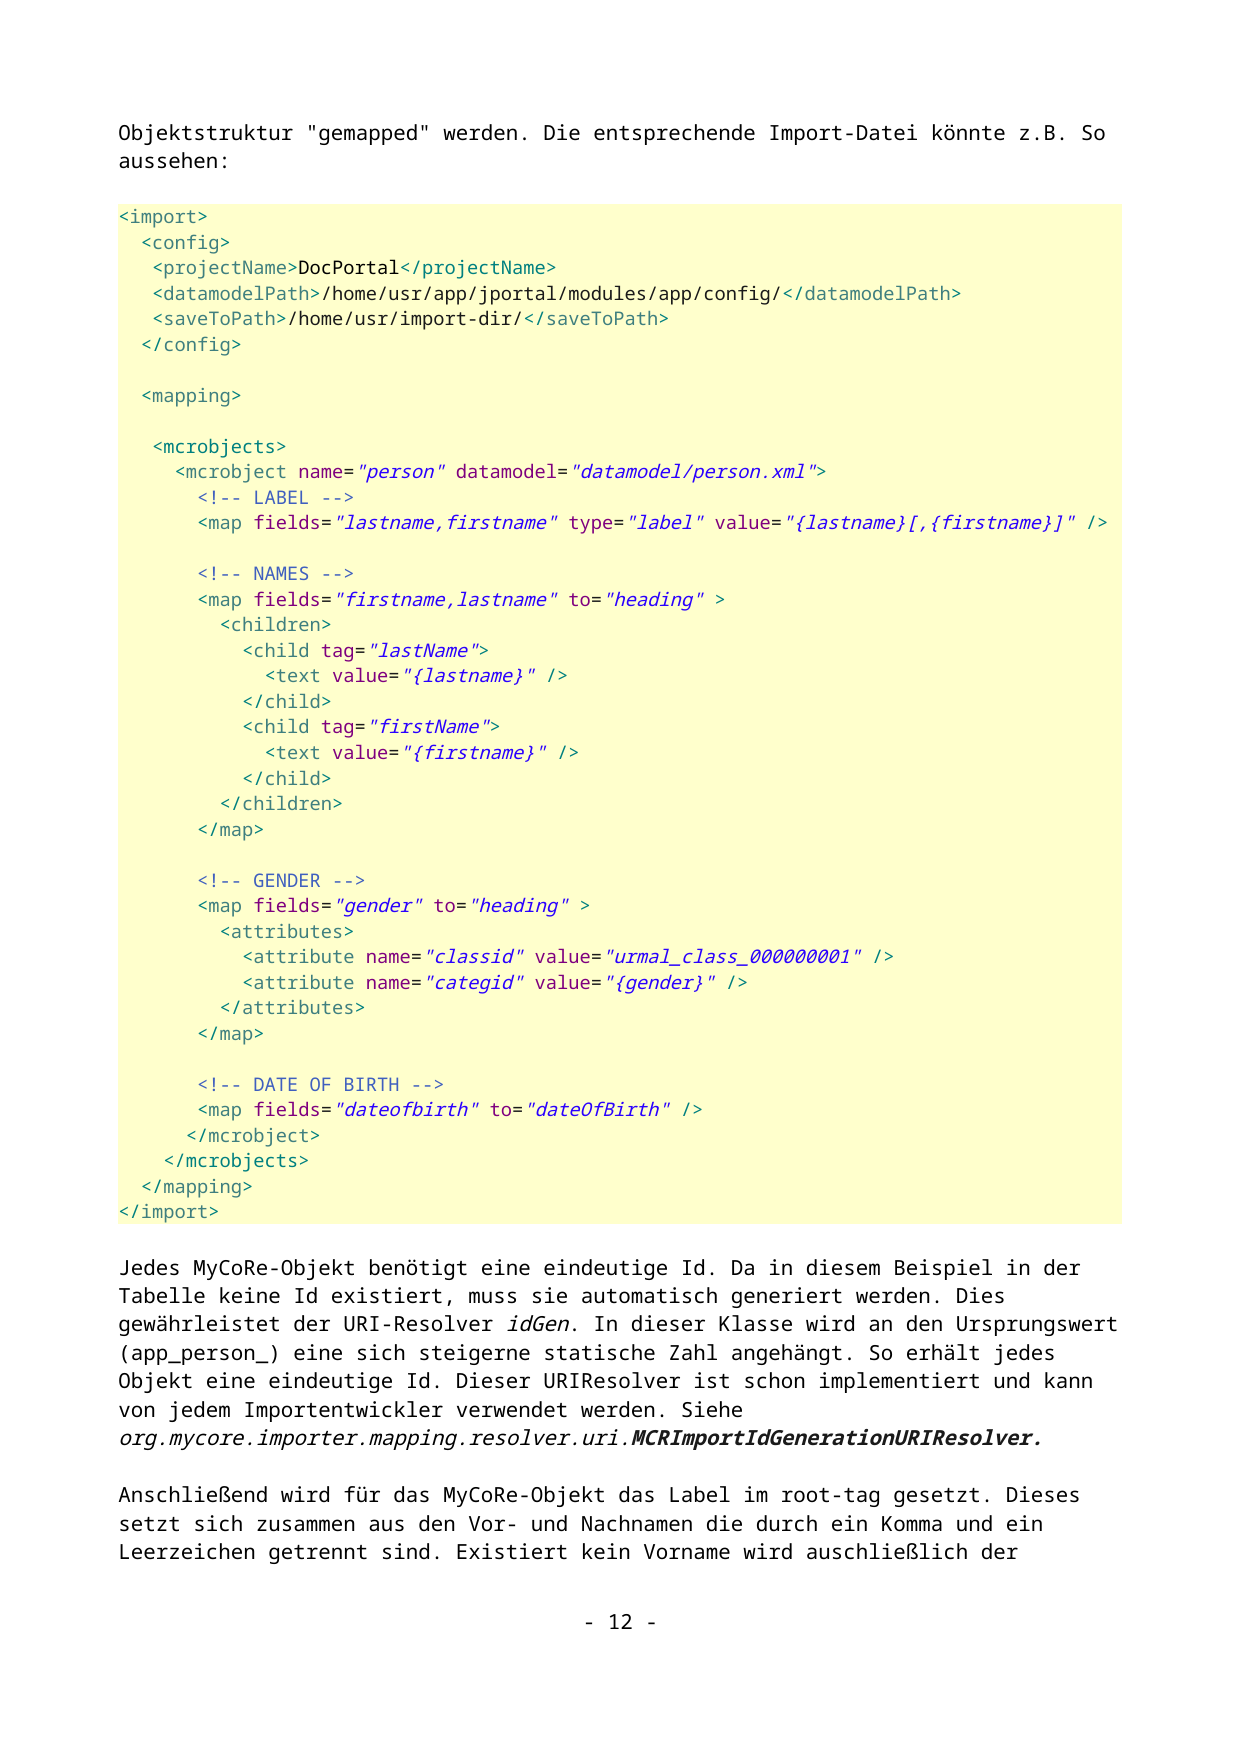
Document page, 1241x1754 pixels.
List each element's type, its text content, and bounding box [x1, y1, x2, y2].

text <map fields="firstname,lastname" to="heading" > [118, 586, 1122, 612]
text </config> [118, 331, 1122, 357]
text <projectName>DocPortal</projectName> [118, 254, 1122, 280]
text <map fields="lastname,firstname" type="label" value="{lastname}[,{firstname}]" /> [118, 510, 1122, 535]
text </import> [118, 1199, 1122, 1224]
text </child> [118, 765, 1122, 790]
text <children> [118, 612, 1122, 637]
text </map> [118, 816, 1122, 841]
text Jedes MyCoRe-Objekt benötigt eine eindeutige Id. Da in diesem Beispiel in der Tabelle keine Id existiert, muss sie automatisch generiert werden. Dies gewährleistet der URI-Resolver idGen. In dieser Klasse wird an den Ursprungswert (app_person_) eine sich steigerne statische Zahl angehängt. So erhält jedes Objekt eine eindeutige Id. Dieser URIResolver ist schon implementiert und kann von jedem Importentwickler verwendet werden. Siehe org.mycore.importer.mapping.resolver.uri.MCRImportIdGenerationURIResolver. [118, 1253, 1122, 1452]
text </mcrobjects> [118, 1148, 1122, 1173]
text <import> [118, 203, 1122, 229]
text <saveToPath>/home/usr/import-dir/</saveToPath> [118, 306, 1122, 331]
text <map fields="gender" to="heading" > [118, 892, 1122, 918]
text </mapping> [118, 1173, 1122, 1199]
text <map fields="dateofbirth" to="dateOfBirth" /> [118, 1097, 1122, 1122]
text <mcrobject name="person" datamodel="datamodel/person.xml"> [118, 459, 1122, 484]
text </attributes> [118, 994, 1122, 1020]
text <datamodelPath>/home/usr/app/jportal/modules/app/config/</datamodelPath> [118, 280, 1122, 306]
text </map> [118, 1020, 1122, 1046]
text <!-- NAMES --> [118, 561, 1122, 586]
text <child tag="lastName"> [118, 637, 1122, 663]
text Anschließend wird für das MyCoRe-Objekt das Label im root-tag gesetzt. Dieses setzt sich zusammen aus den Vor- und Nachnamen die durch ein Komma und ein Leerzeichen getrennt sind. Existiert kein Vorname wird auschließlich der [118, 1480, 1122, 1566]
text <text value="{lastname}" /> [118, 663, 1122, 688]
text <config> [118, 229, 1122, 254]
text </children> [118, 790, 1122, 816]
text </mcrobject> [118, 1122, 1122, 1148]
text <child tag="firstName"> [118, 714, 1122, 739]
text <mcrobjects> [118, 433, 1122, 459]
text <text value="{firstname}" /> [118, 739, 1122, 765]
text <attribute name="categid" value="{gender}" /> [118, 969, 1122, 994]
text <attributes> [118, 918, 1122, 943]
text </child> [118, 688, 1122, 714]
text <!-- DATE OF BIRTH --> [118, 1071, 1122, 1097]
text <!-- LABEL --> [118, 484, 1122, 510]
text <!-- GENDER --> [118, 867, 1122, 892]
text <attribute name="classid" value="urmal_class_000000001" /> [118, 943, 1122, 969]
text <mapping> [118, 382, 1122, 408]
text Objektstruktur "gemapped" werden. Die entsprechende Import-Datei könnte z.B. So aussehen: [118, 118, 1122, 175]
